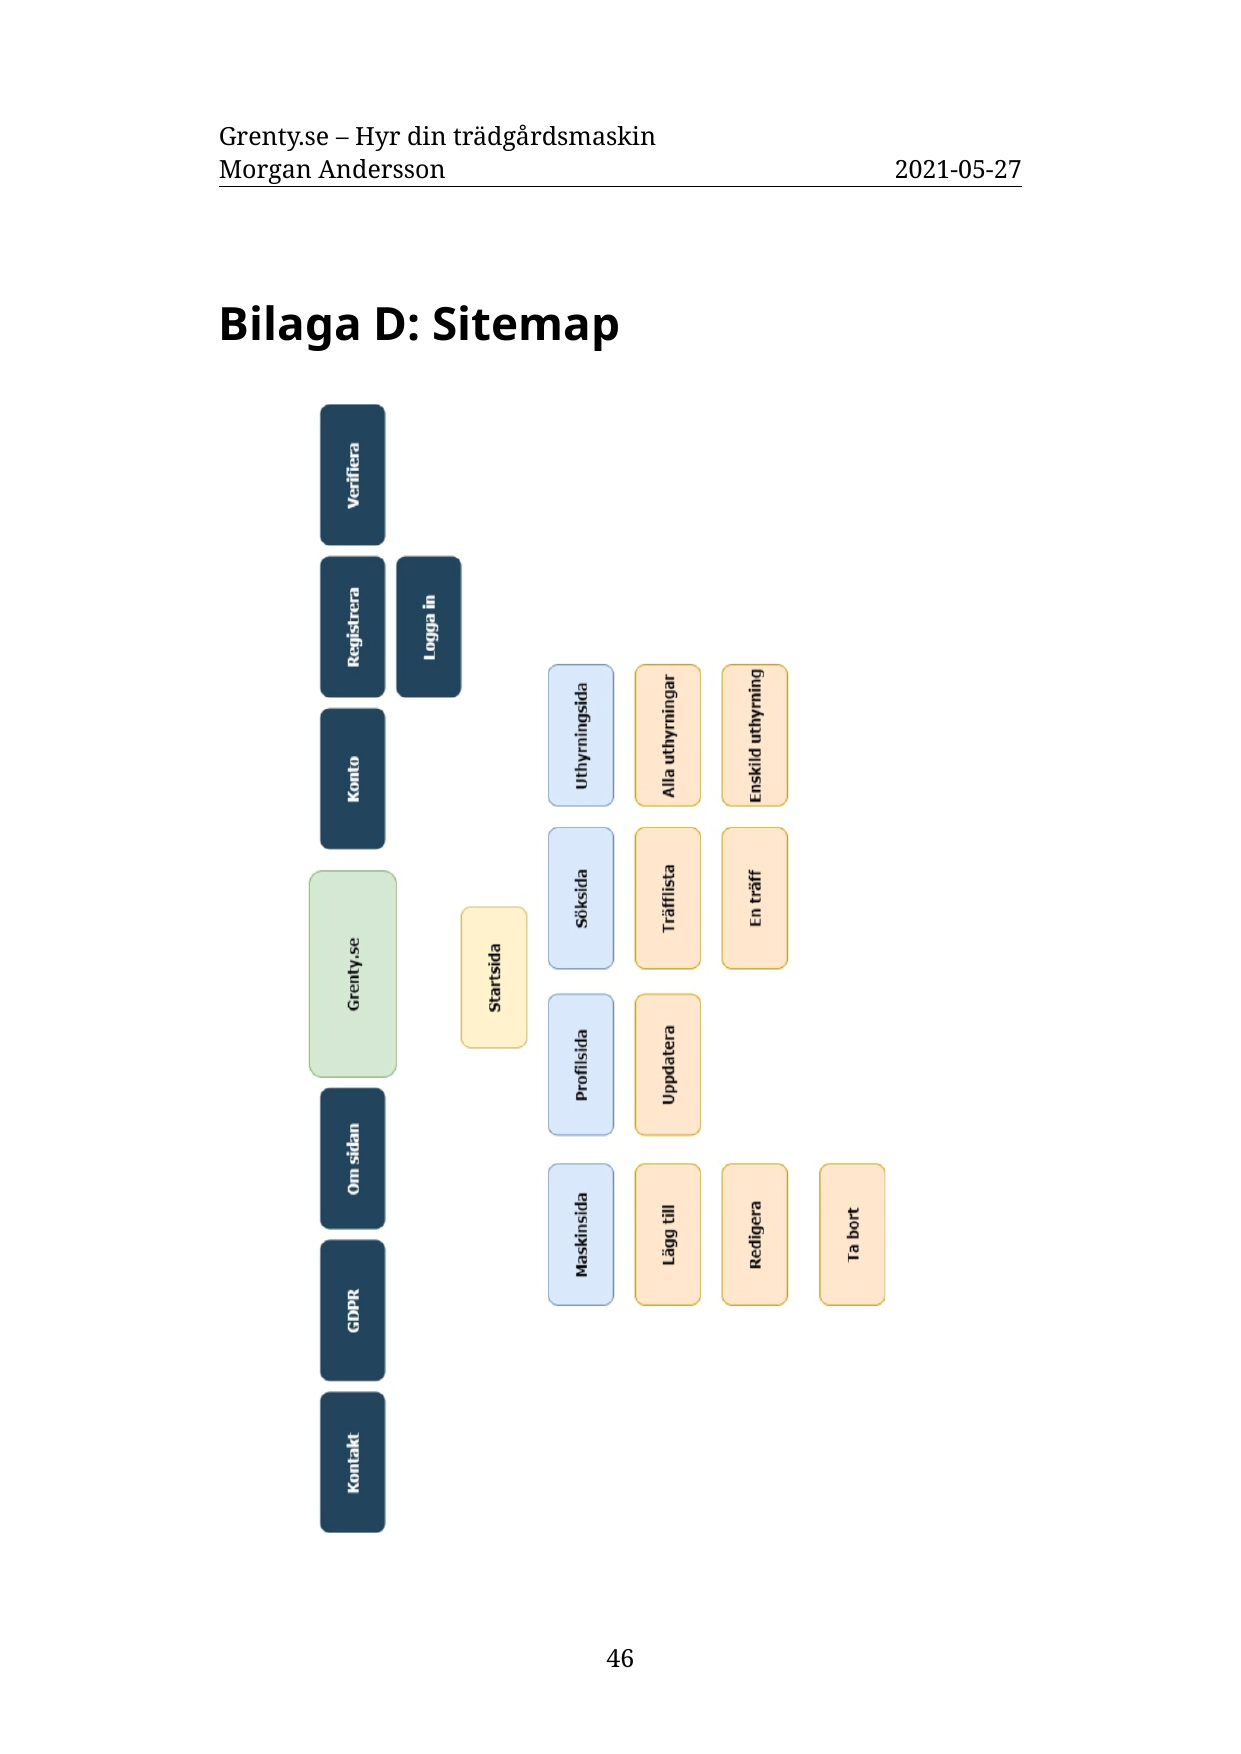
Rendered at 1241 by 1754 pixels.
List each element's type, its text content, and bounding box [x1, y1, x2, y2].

subtitle Bilaga D: Sitemap [218, 291, 1022, 353]
picture [309, 405, 886, 1532]
